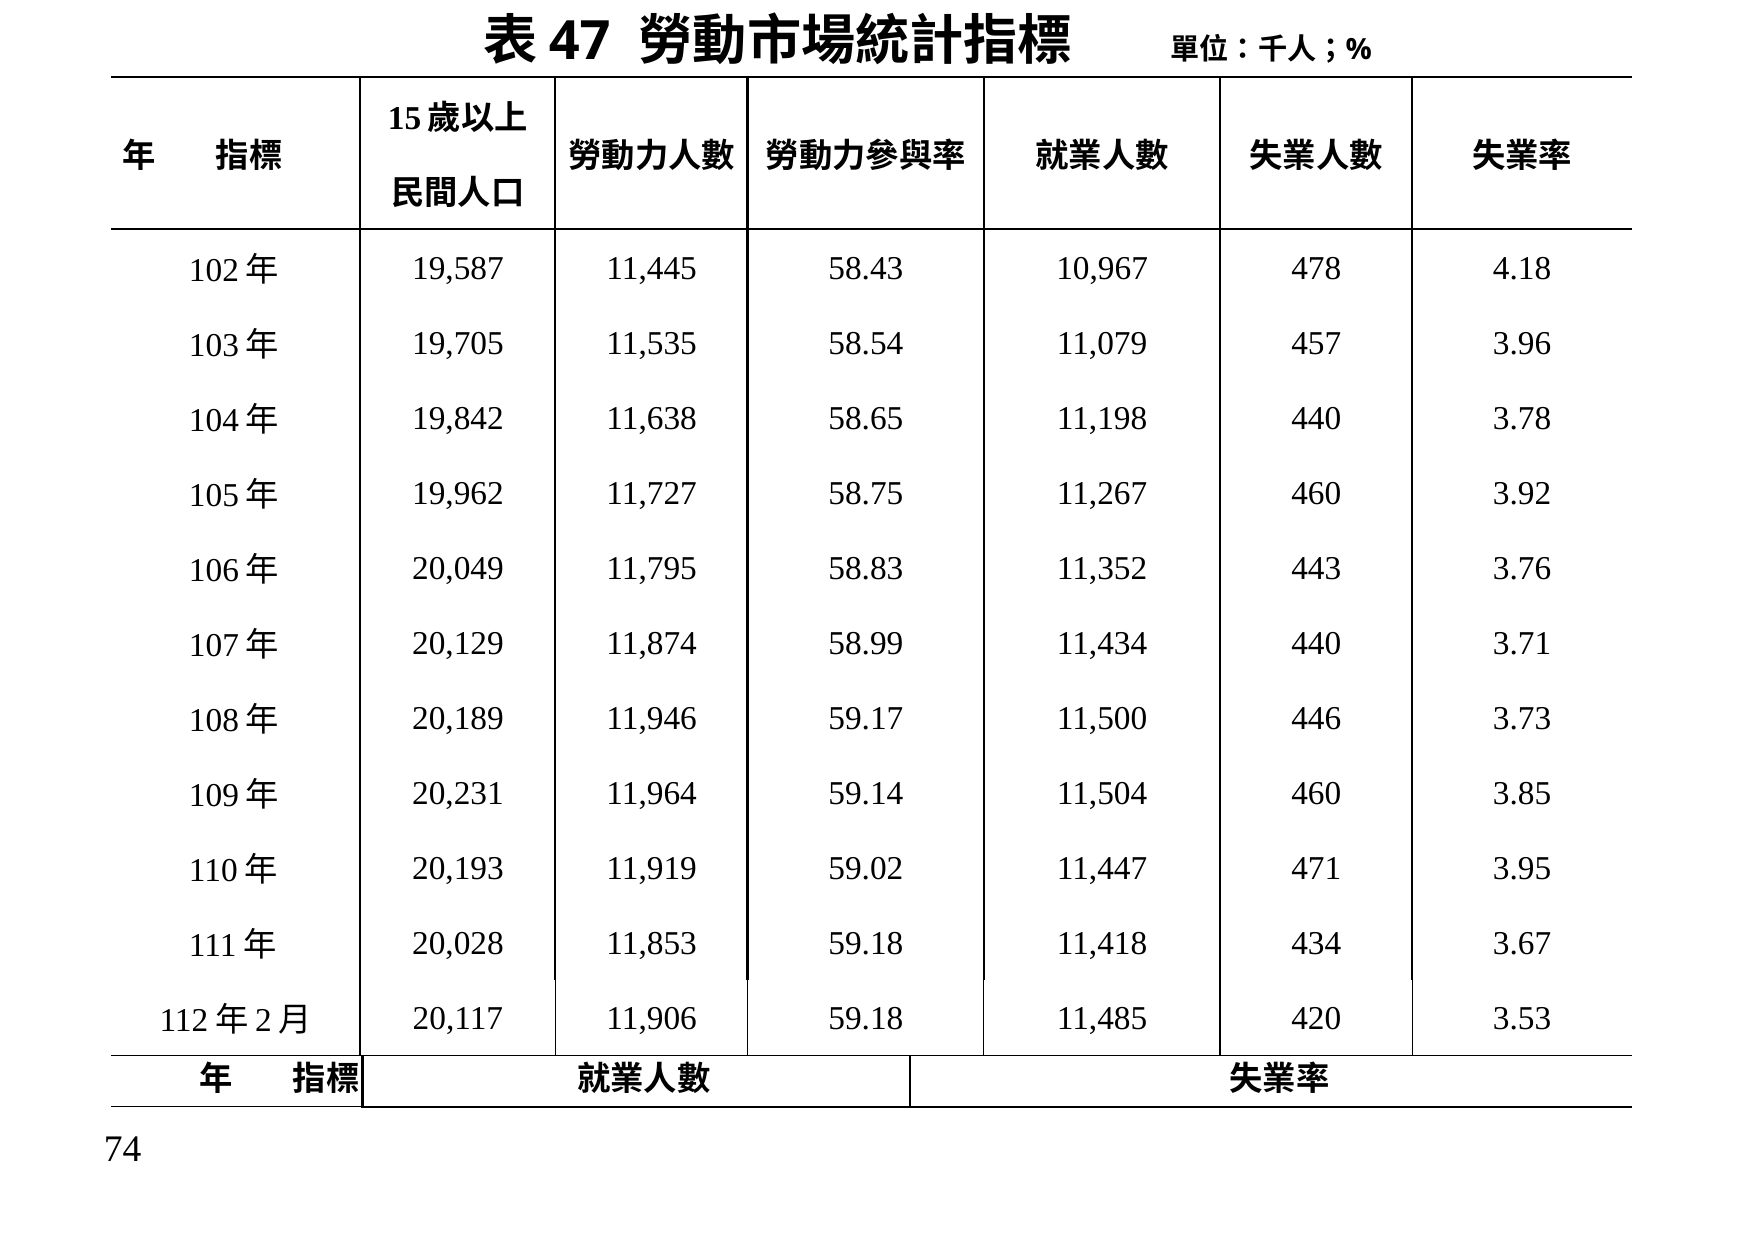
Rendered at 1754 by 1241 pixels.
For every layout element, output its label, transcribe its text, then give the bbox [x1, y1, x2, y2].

table_cell 59.17 [749, 680, 983, 755]
table_cell 58.75 [749, 455, 983, 530]
table_cell 108年 [111, 680, 359, 755]
table_cell 19,587 [361, 230, 554, 305]
table_cell 112年2月 [111, 980, 359, 1055]
table_cell 11,447 [985, 830, 1219, 905]
table_cell 11,946 [556, 680, 746, 755]
subtitle 表47 勞動市場統計指標 單位：千人；% [103, 1, 1639, 76]
table_cell 3.73 [1413, 680, 1632, 755]
table_header 勞動力參與率 [749, 78, 983, 228]
table_cell 20,231 [361, 755, 554, 830]
table_cell 3.96 [1413, 305, 1632, 380]
table_cell 471 [1221, 830, 1411, 905]
table_cell 457 [1221, 305, 1411, 380]
table_cell 59.18 [748, 980, 983, 1055]
table_cell 失業率 [911, 1056, 1632, 1106]
table_cell 107年 [111, 605, 359, 680]
table_cell 460 [1221, 755, 1411, 830]
table_cell 20,193 [361, 830, 554, 905]
table_cell 460 [1221, 455, 1411, 530]
table_cell 11,445 [556, 230, 746, 305]
table_cell 102年 [111, 230, 359, 305]
table_cell 58.54 [749, 305, 983, 380]
table_cell 103年 [111, 305, 359, 380]
table_header 失業率 [1413, 78, 1632, 228]
table_cell 20,049 [361, 530, 554, 605]
table_cell 11,919 [556, 830, 746, 905]
table_cell 3.78 [1413, 380, 1632, 455]
table_cell 就業人數 [364, 1056, 909, 1106]
table_cell 11,267 [985, 455, 1219, 530]
table_cell 3.67 [1413, 905, 1632, 980]
table_cell 19,962 [361, 455, 554, 530]
table_cell 19,705 [361, 305, 554, 380]
table_cell 11,504 [985, 755, 1219, 830]
table_cell 11,795 [556, 530, 746, 605]
table_cell 11,352 [985, 530, 1219, 605]
table_cell 58.99 [749, 605, 983, 680]
table_cell 11,198 [985, 380, 1219, 455]
table_cell 110年 [111, 830, 359, 905]
table_cell 20,117 [361, 980, 555, 1055]
table_header 勞動力人數 [556, 78, 746, 228]
table_cell 3.95 [1413, 830, 1632, 905]
table_cell 11,535 [556, 305, 746, 380]
table_cell 59.02 [749, 830, 983, 905]
table_cell 10,967 [985, 230, 1219, 305]
table_cell 105年 [111, 455, 359, 530]
table_cell 58.43 [749, 230, 983, 305]
table_cell 58.65 [749, 380, 983, 455]
table_cell 11,727 [556, 455, 746, 530]
table_cell 59.18 [749, 905, 983, 980]
table_cell 20,129 [361, 605, 554, 680]
table_cell 19,842 [361, 380, 554, 455]
table_cell 11,638 [556, 380, 746, 455]
table_cell 11,485 [984, 980, 1219, 1055]
table_cell 58.83 [749, 530, 983, 605]
table_cell 440 [1221, 380, 1411, 455]
table_cell 443 [1221, 530, 1411, 605]
table_cell 104年 [111, 380, 359, 455]
table_cell 11,906 [556, 980, 747, 1055]
table_cell 3.71 [1413, 605, 1632, 680]
table_cell 446 [1221, 680, 1411, 755]
table_cell 11,874 [556, 605, 746, 680]
table_cell 11,418 [985, 905, 1219, 980]
table_cell 3.92 [1413, 455, 1632, 530]
table_cell 478 [1221, 230, 1411, 305]
table_cell 4.18 [1413, 230, 1632, 305]
table_cell 11,500 [985, 680, 1219, 755]
table_cell 年 指標 [111, 1056, 361, 1106]
table_header 就業人數 [985, 78, 1219, 228]
table_cell 3.53 [1413, 980, 1632, 1055]
table_cell 11,964 [556, 755, 746, 830]
table_cell 109年 [111, 755, 359, 830]
table_cell 111年 [111, 905, 359, 980]
table_cell 434 [1221, 905, 1411, 980]
table_cell 3.85 [1413, 755, 1632, 830]
table_cell 59.14 [749, 755, 983, 830]
table_cell 20,028 [361, 905, 554, 980]
table_header 15歲以上 民間人口 [361, 78, 554, 228]
table_cell 106年 [111, 530, 359, 605]
table_cell 20,189 [361, 680, 554, 755]
table_cell 420 [1221, 980, 1412, 1055]
table_cell 11,853 [556, 905, 746, 980]
table_header 失業人數 [1221, 78, 1411, 228]
table_cell 11,434 [985, 605, 1219, 680]
table_cell 11,079 [985, 305, 1219, 380]
table_header 年 指標 [111, 78, 359, 228]
table_cell 440 [1221, 605, 1411, 680]
table_cell 3.76 [1413, 530, 1632, 605]
